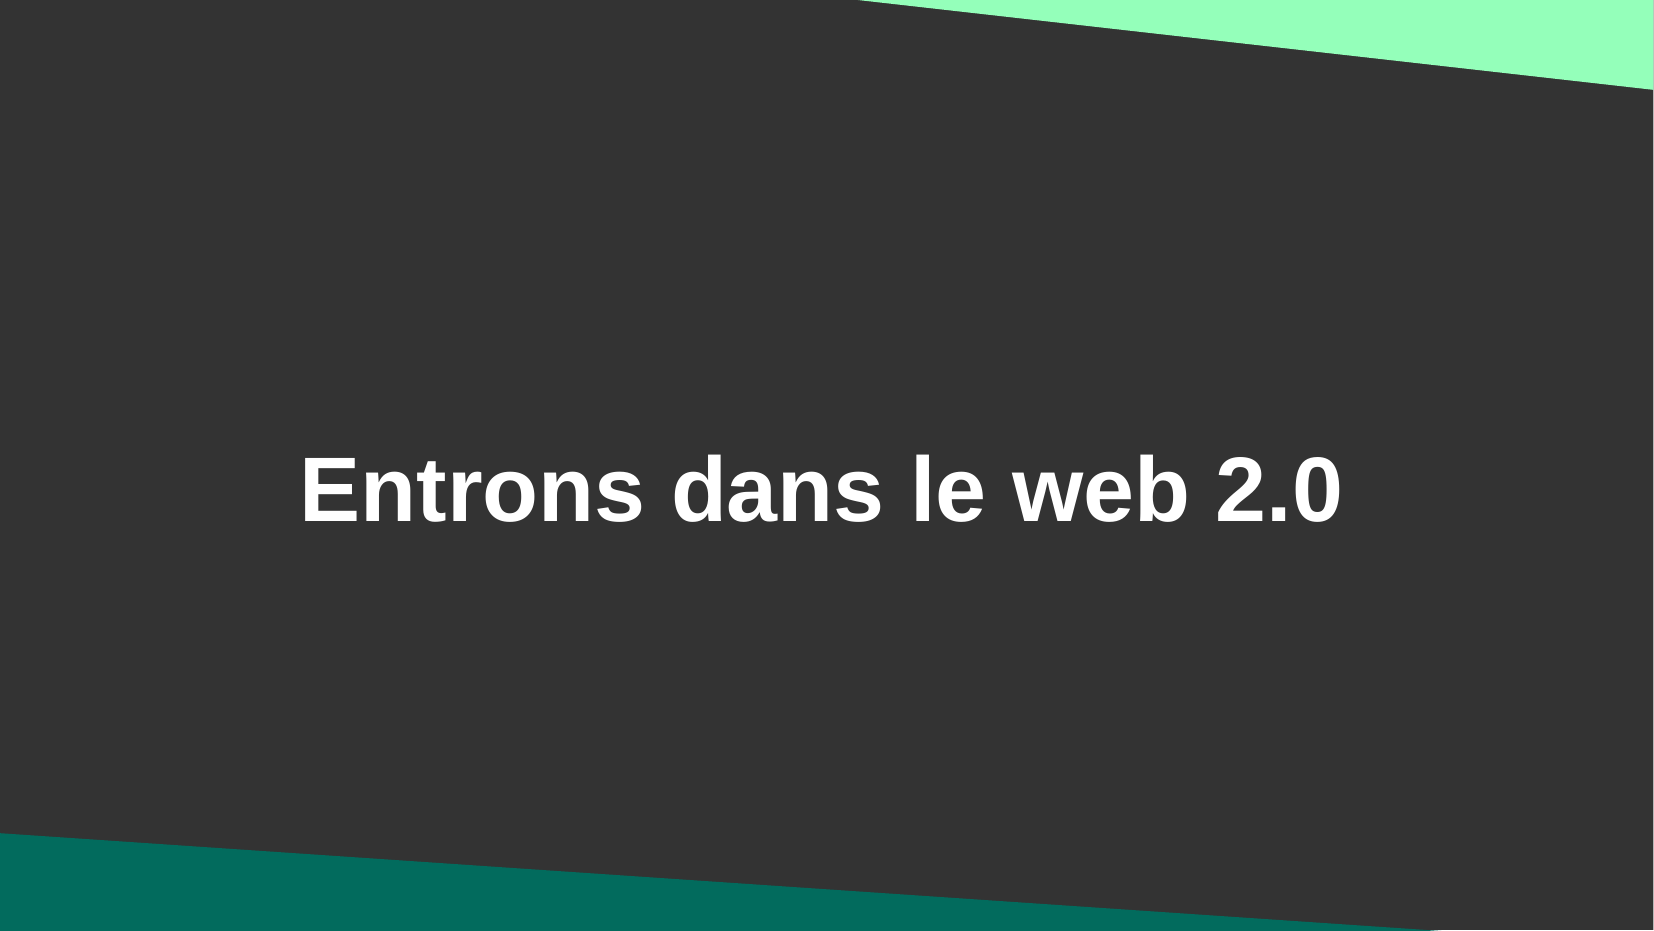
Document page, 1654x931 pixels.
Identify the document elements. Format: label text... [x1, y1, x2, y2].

title Entrons dans le web 2.0 [22, 438, 1622, 542]
text_box [857, 0, 1654, 90]
